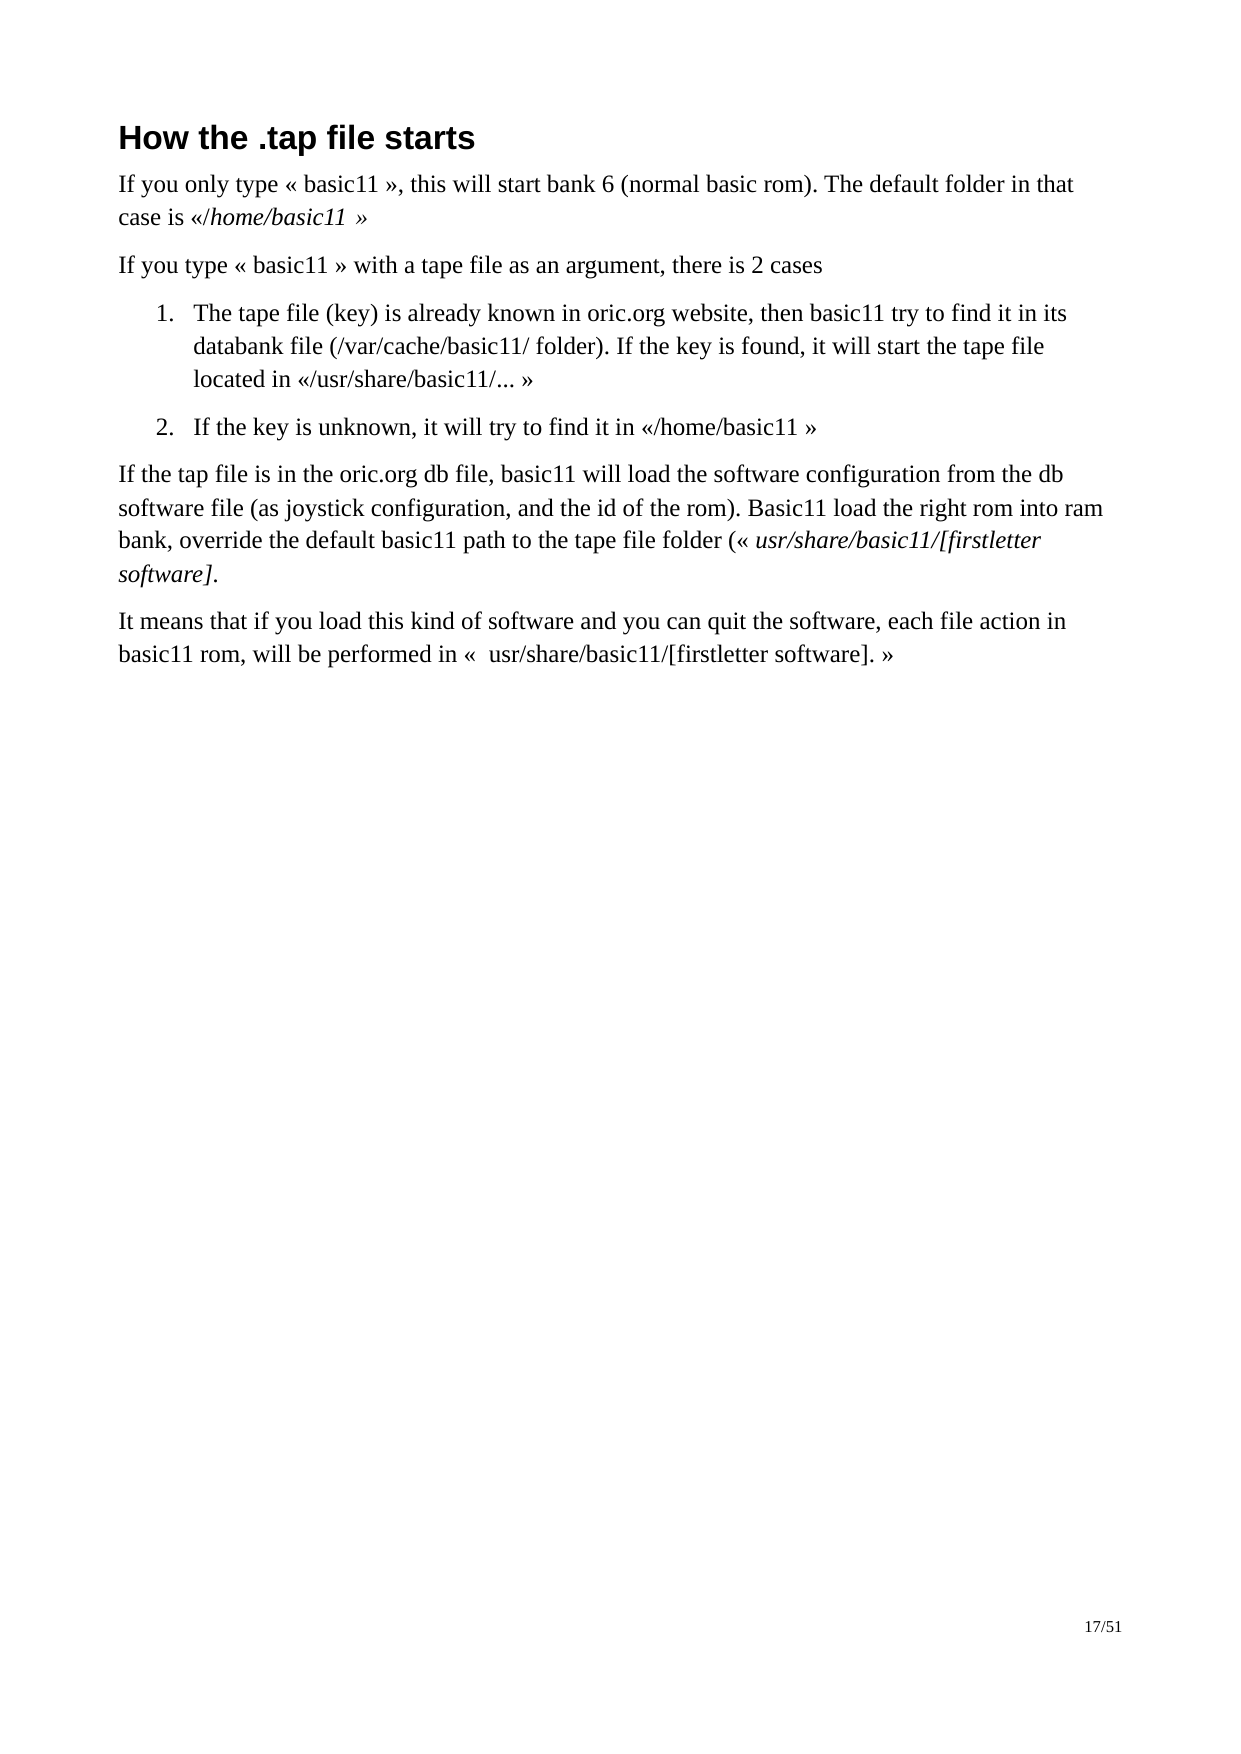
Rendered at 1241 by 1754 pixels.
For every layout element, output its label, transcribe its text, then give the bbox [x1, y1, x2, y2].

text It means that if you load this kind of software and you can quit the software, each file action in basic11 rom, will be performed in « usr/share/basic11/[firstletter software]. » [118, 606, 1122, 668]
list The tape file (key) is already known in oric.org website, then basic11 try to find it in its databank file (/var/cache/basic11/ folder). If the key is found, it will start the tape file located in «/usr/share/basic11/... » [156, 298, 1122, 393]
text If the tap file is in the oric.org db file, basic11 will load the software configuration from the db software file (as joystick configuration, and the id of the rom). Basic11 load the right rom into ram bank, override the default basic11 path to the tape file folder (« usr/share/basic11/[firstletter software]. [118, 459, 1122, 587]
text If you type « basic11 » with a tape file as an argument, there is 2 cases [118, 250, 1122, 279]
text If you only type « basic11 », this will start bank 6 (normal basic rom). The default folder in that case is «/home/basic11 » [118, 169, 1122, 231]
list If the key is unknown, it will try to find it in «/home/basic11 » [156, 412, 1122, 441]
subtitle How the .tap file starts [118, 118, 1122, 157]
